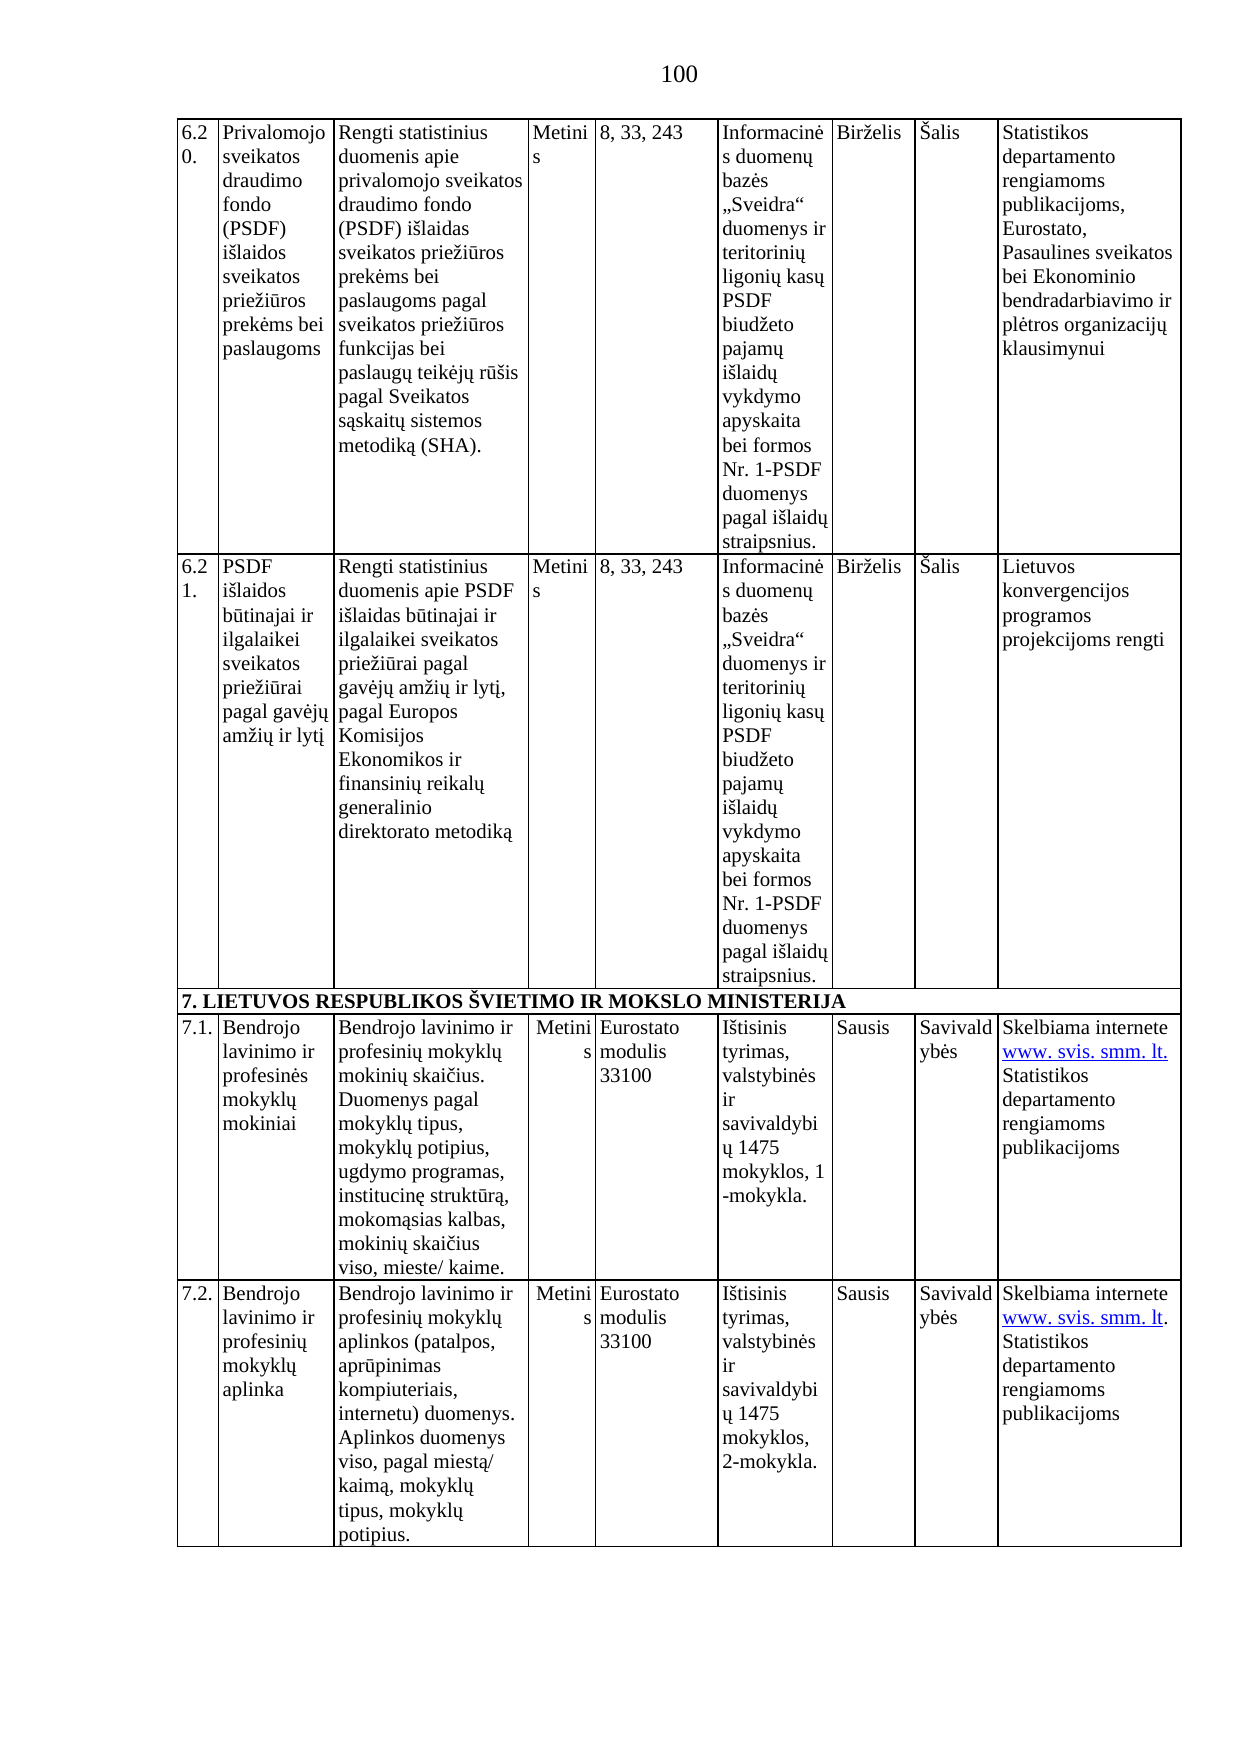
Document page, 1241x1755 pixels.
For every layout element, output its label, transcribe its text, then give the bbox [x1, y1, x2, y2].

table_cell Privalomojo sveikatos draudimo fondo (PSDF) išlaidos sveikatos priežiūros prekėms bei paslaugoms [219, 120, 333, 553]
table_cell Birželis [833, 555, 914, 987]
table_cell Metinis [529, 120, 595, 553]
table_cell Šalis [916, 555, 997, 987]
table_cell 7.2. [178, 1281, 218, 1546]
table_cell Sausis [833, 1281, 914, 1546]
table_cell Eurostato modulis 33100 [596, 1015, 717, 1279]
table_cell Birželis [833, 120, 914, 553]
table_cell Bendrojo lavinimo ir profesinės mokyklų mokiniai [219, 1015, 333, 1279]
table_cell Savivaldybės [916, 1281, 997, 1546]
table_cell Metinis [529, 1281, 595, 1546]
table_cell 8, 33, 243 [596, 555, 717, 987]
table_cell Rengti statistinius duomenis apie PSDF išlaidas būtinajai ir ilgalaikei sveikatos priežiūrai pagal gavėjų amžių ir lytį, pagal Europos Komisijos Ekonomikos ir finansinių reikalų generalinio direktorato metodiką [335, 555, 528, 987]
table_cell 8, 33, 243 [596, 120, 717, 553]
table_cell Skelbiama internete www. svis. smm. lt. Statistikos departamento rengiamoms publikacijoms [999, 1015, 1180, 1279]
table_cell Ištisinis tyrimas, valstybinės ir savivaldybių 1475 mokyklos, 1 -mokykla. [719, 1015, 832, 1279]
table_cell Šalis [916, 120, 997, 553]
table_cell Lietuvos konvergencijos programos projekcijoms rengti [999, 555, 1180, 987]
table_cell Statistikos departamento rengiamoms publikacijoms, Eurostato, Pasaulines sveikatos bei Ekonominio bendradarbiavimo ir plėtros organizacijų klausimynui [999, 120, 1180, 553]
table_cell Rengti statistinius duomenis apie privalomojo sveikatos draudimo fondo (PSDF) išlaidas sveikatos priežiūros prekėms bei paslaugoms pagal sveikatos priežiūros funkcijas bei paslaugų teikėjų rūšis pagal Sveikatos sąskaitų sistemos metodiką (SHA). [335, 120, 528, 553]
table_cell PSDF išlaidos būtinajai ir ilgalaikei sveikatos priežiūrai pagal gavėjų amžių ir lytį [219, 555, 333, 987]
table_cell Eurostato modulis 33100 [596, 1281, 717, 1546]
table_cell Skelbiama internete www. svis. smm. lt. Statistikos departamento rengiamoms publikacijoms [999, 1281, 1180, 1546]
table_cell Metinis [529, 1015, 595, 1279]
table_cell Ištisinis tyrimas, valstybinės ir savivaldybių 1475 mokyklos, 2-mokykla. [719, 1281, 832, 1546]
table_cell Bendrojo lavinimo ir profesinių mokyklų aplinka [219, 1281, 333, 1546]
table_cell 7.1. [178, 1015, 218, 1279]
table_cell 6.21. [178, 555, 218, 987]
table_cell Metinis [529, 555, 595, 987]
table_cell 6.20. [178, 120, 218, 553]
table_cell Sausis [833, 1015, 914, 1279]
table_cell Savivaldybės [916, 1015, 997, 1279]
